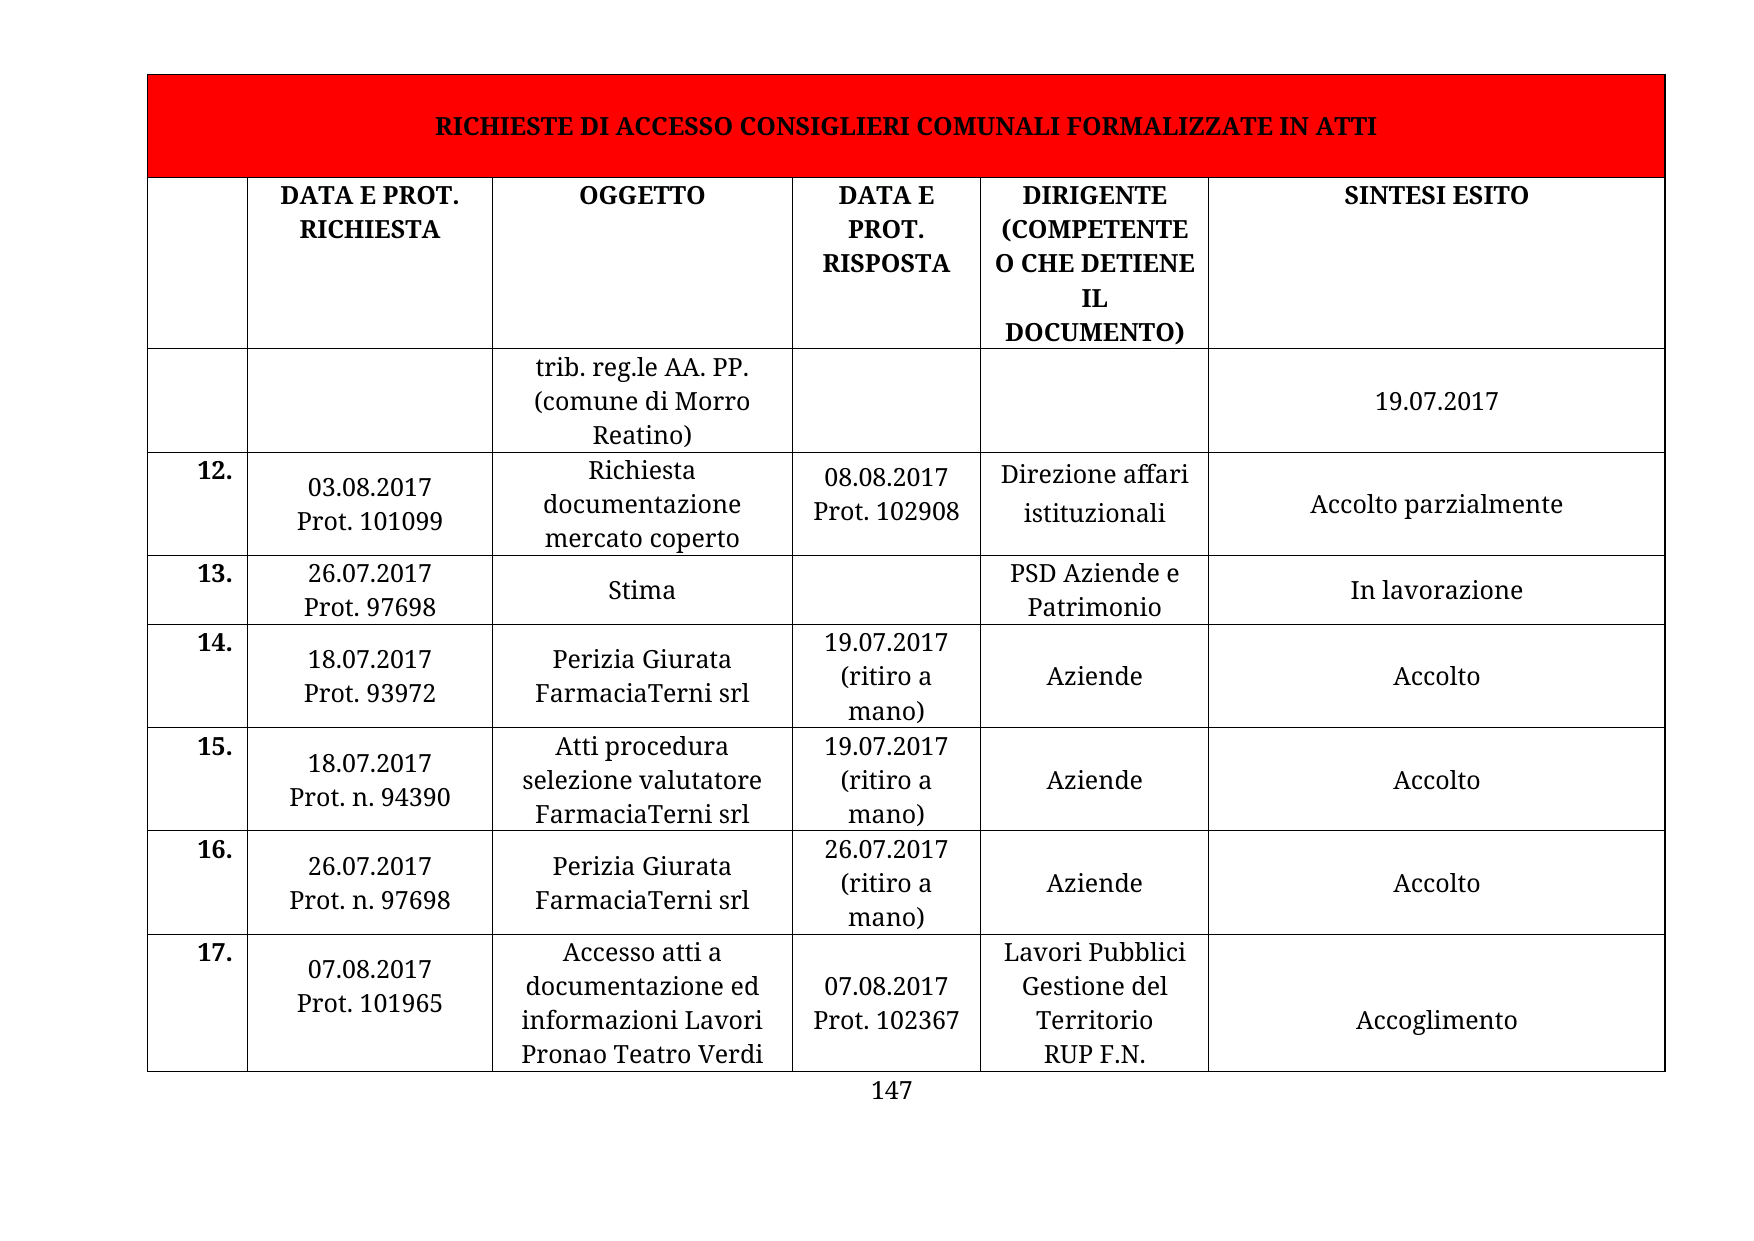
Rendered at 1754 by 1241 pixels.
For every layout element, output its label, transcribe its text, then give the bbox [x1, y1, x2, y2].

table_cell Lavori Pubblici Gestione del Territorio RUP F.N. [981, 935, 1208, 1071]
table_cell [793, 556, 980, 624]
table_cell Accoglimento [1209, 935, 1664, 1071]
table_cell Perizia Giurata FarmaciaTerni srl [493, 831, 792, 934]
table_cell DIRIGENTE (COMPETENTE O CHE DETIENE IL DOCUMENTO) [981, 178, 1208, 348]
table_cell [148, 453, 247, 555]
table_cell 18.07.2017 Prot. 93972 [248, 625, 492, 727]
table_cell trib. reg.le AA. PP. (comune di Morro Reatino) [493, 349, 792, 452]
table_cell Aziende [981, 831, 1208, 934]
table_cell Stima [493, 556, 792, 624]
table_cell 07.08.2017 Prot. 102367 [793, 935, 980, 1071]
table_cell DATA E PROT. RISPOSTA [793, 178, 980, 348]
table_cell [148, 178, 247, 348]
table_cell 18.07.2017 Prot. n. 94390 [248, 728, 492, 830]
table_cell [148, 935, 247, 1071]
table_cell 07.08.2017 Prot. 101965 [248, 935, 492, 1071]
table_header RICHIESTE DI ACCESSO CONSIGLIERI COMUNALI FORMALIZZATE IN ATTI [148, 75, 1664, 177]
table_cell Aziende [981, 625, 1208, 727]
table_cell PSD Aziende e Patrimonio [981, 556, 1208, 624]
table_cell Direzione affari istituzionali [981, 453, 1208, 555]
table_cell 08.08.2017 Prot. 102908 [793, 453, 980, 555]
table_cell Perizia Giurata FarmaciaTerni srl [493, 625, 792, 727]
table_cell 26.07.2017 (ritiro a mano) [793, 831, 980, 934]
table_cell Accolto [1209, 831, 1664, 934]
table_cell [148, 349, 247, 452]
table_cell Accolto parzialmente [1209, 453, 1664, 555]
table_cell [248, 349, 492, 452]
table_cell Richiesta documentazione mercato coperto [493, 453, 792, 555]
table_cell 19.07.2017 [1209, 349, 1664, 452]
table_cell [148, 556, 247, 624]
table_cell [793, 349, 980, 452]
table_cell SINTESI ESITO [1209, 178, 1664, 348]
table_cell Accolto [1209, 625, 1664, 727]
table_cell Accolto [1209, 728, 1664, 830]
table_cell 19.07.2017 (ritiro a mano) [793, 728, 980, 830]
table_cell 26.07.2017 Prot. n. 97698 [248, 831, 492, 934]
table_cell DATA E PROT. RICHIESTA [248, 178, 492, 348]
table_cell Aziende [981, 728, 1208, 830]
table_cell OGGETTO [493, 178, 792, 348]
table_cell Atti procedura selezione valutatore FarmaciaTerni srl [493, 728, 792, 830]
table_cell 19.07.2017 (ritiro a mano) [793, 625, 980, 727]
table_cell Accesso atti a documentazione ed informazioni Lavori Pronao Teatro Verdi [493, 935, 792, 1071]
table_cell 03.08.2017 Prot. 101099 [248, 453, 492, 555]
table_cell 26.07.2017 Prot. 97698 [248, 556, 492, 624]
table_cell [148, 728, 247, 830]
table_cell In lavorazione [1209, 556, 1664, 624]
table_cell [981, 349, 1208, 452]
table_cell [148, 831, 247, 934]
table_cell [148, 625, 247, 727]
